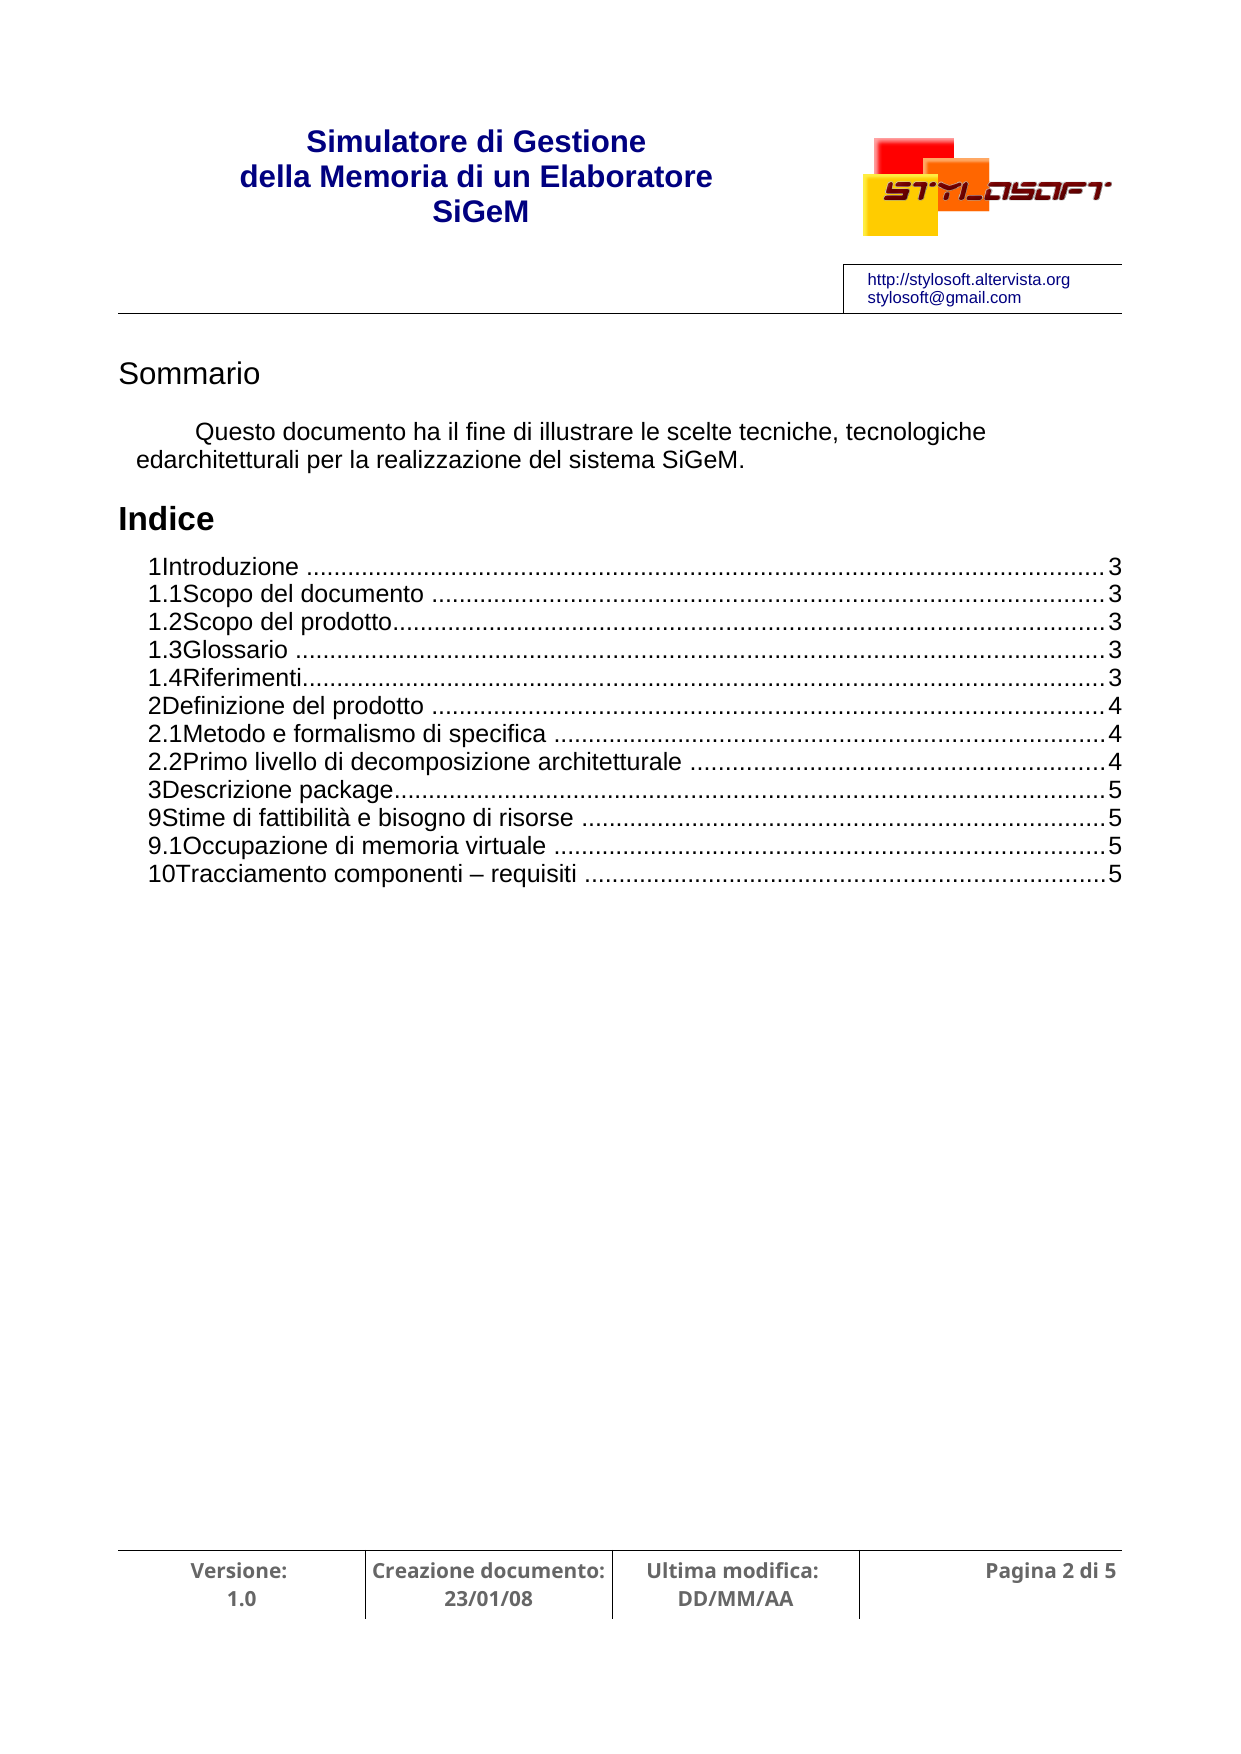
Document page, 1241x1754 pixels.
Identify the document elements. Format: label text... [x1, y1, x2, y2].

subtitle Sommario [118, 356, 1122, 391]
text 1.1Scopo del documento 3 [148, 580, 1122, 608]
text 1.2Scopo del prodotto 3 [148, 608, 1122, 636]
picture [848, 123, 1117, 247]
text 2.1Metodo e formalismo di specifica 4 [148, 720, 1122, 748]
text 10Tracciamento componenti – requisiti 5 [148, 859, 1122, 887]
text 9.1Occupazione di memoria virtuale 5 [148, 832, 1122, 859]
text 1.3Glossario 3 [148, 636, 1122, 664]
subtitle Indice [118, 500, 1122, 538]
text 2Definizione del prodotto 4 [148, 692, 1122, 720]
text 3Descrizione package 5 [148, 776, 1122, 804]
text 9Stime di fattibilità e bisogno di risorse 5 [148, 804, 1122, 832]
text 2.2Primo livello di decomposizione architetturale 4 [148, 748, 1122, 776]
text 1Introduzione 3 [148, 552, 1122, 580]
text Questo documento ha il fine di illustrare le scelte tecniche, tecnologiche edarchitetturali per la realizzazione del sistema SiGeM. [136, 418, 1104, 474]
text 1.4Riferimenti 3 [148, 664, 1122, 692]
